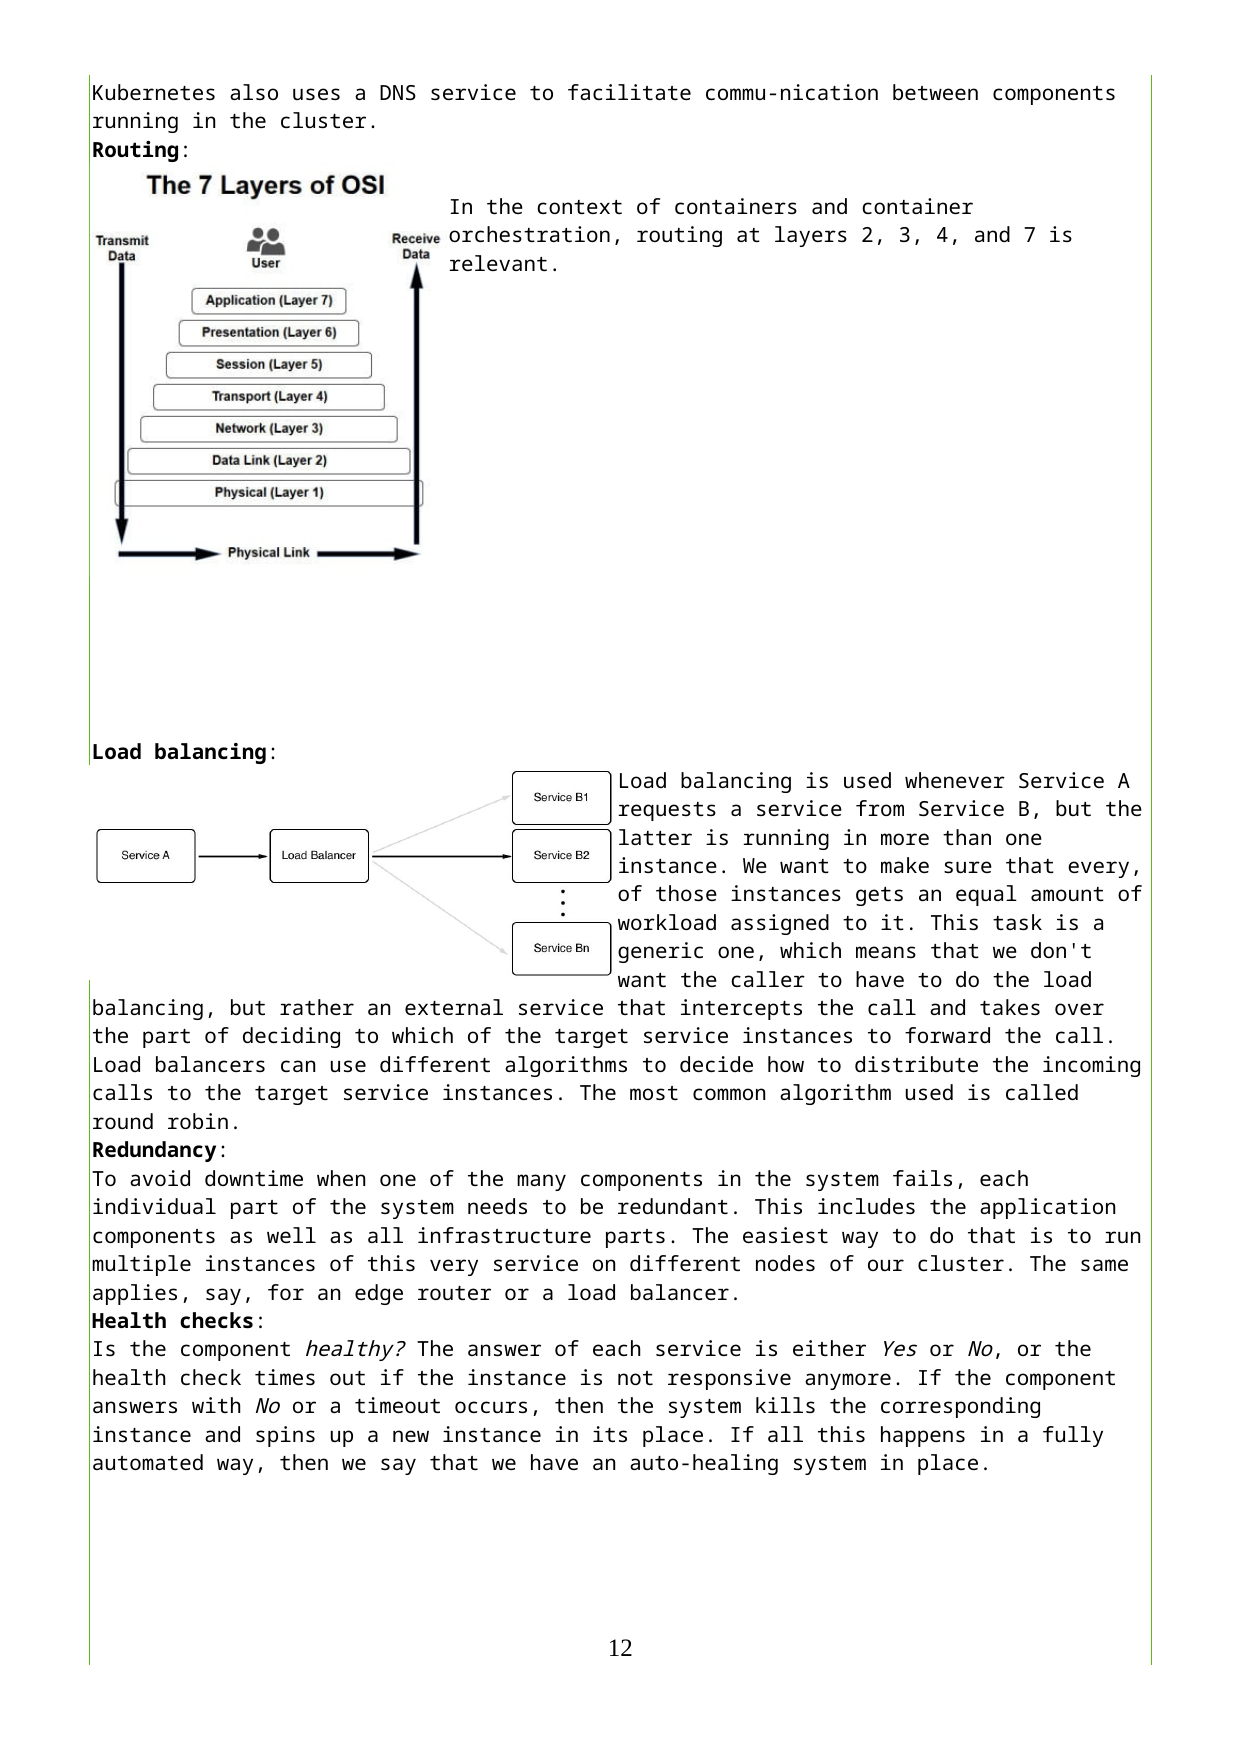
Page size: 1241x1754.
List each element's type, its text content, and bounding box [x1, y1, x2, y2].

text Redundancy: [92, 1135, 1149, 1164]
text Health checks: [92, 1306, 1149, 1334]
text To avoid downtime when one of the many components in the system fails, each individual part of the system needs to be redundant. This includes the application components as well as all infrastructure parts. The easiest way to do that is to run multiple instances of this very service on different nodes of our cluster. The same applies, say, for an edge router or a load balancer. [92, 1164, 1149, 1306]
text Load balancing is used whenever Service A requests a service from Service B, but the latter is running in more than one instance. We want to make sure that every, of those instances gets an equal amount of workload assigned to it. This task is a generic one, which means that we don't want the caller to have to do the load balancing, but rather an external service that intercepts the call and takes over the part of deciding to which of the target service instances to forward the call. Load balancers can use different algorithms to decide how to distribute the incoming calls to the target service instances. The most common algorithm used is called round robin. [92, 766, 1149, 1135]
text Kubernetes also uses a DNS service to facilitate commu-nication between components running in the cluster. [92, 78, 1149, 135]
picture [89, 163, 449, 577]
text Load balancing: [92, 737, 1149, 766]
picture [88, 765, 618, 980]
text Routing: [92, 135, 1149, 163]
text Is the component healthy? The answer of each service is either Yes or No, or the health check times out if the instance is not responsive anymore. If the component answers with No or a timeout occurs, then the system kills the corresponding instance and spins up a new instance in its place. If all this happens in a fully automated way, then we say that we have an auto-healing system in place. [92, 1334, 1149, 1477]
text In the context of containers and container orchestration, routing at layers 2, 3, 4, and 7 is relevant. [449, 192, 1149, 277]
